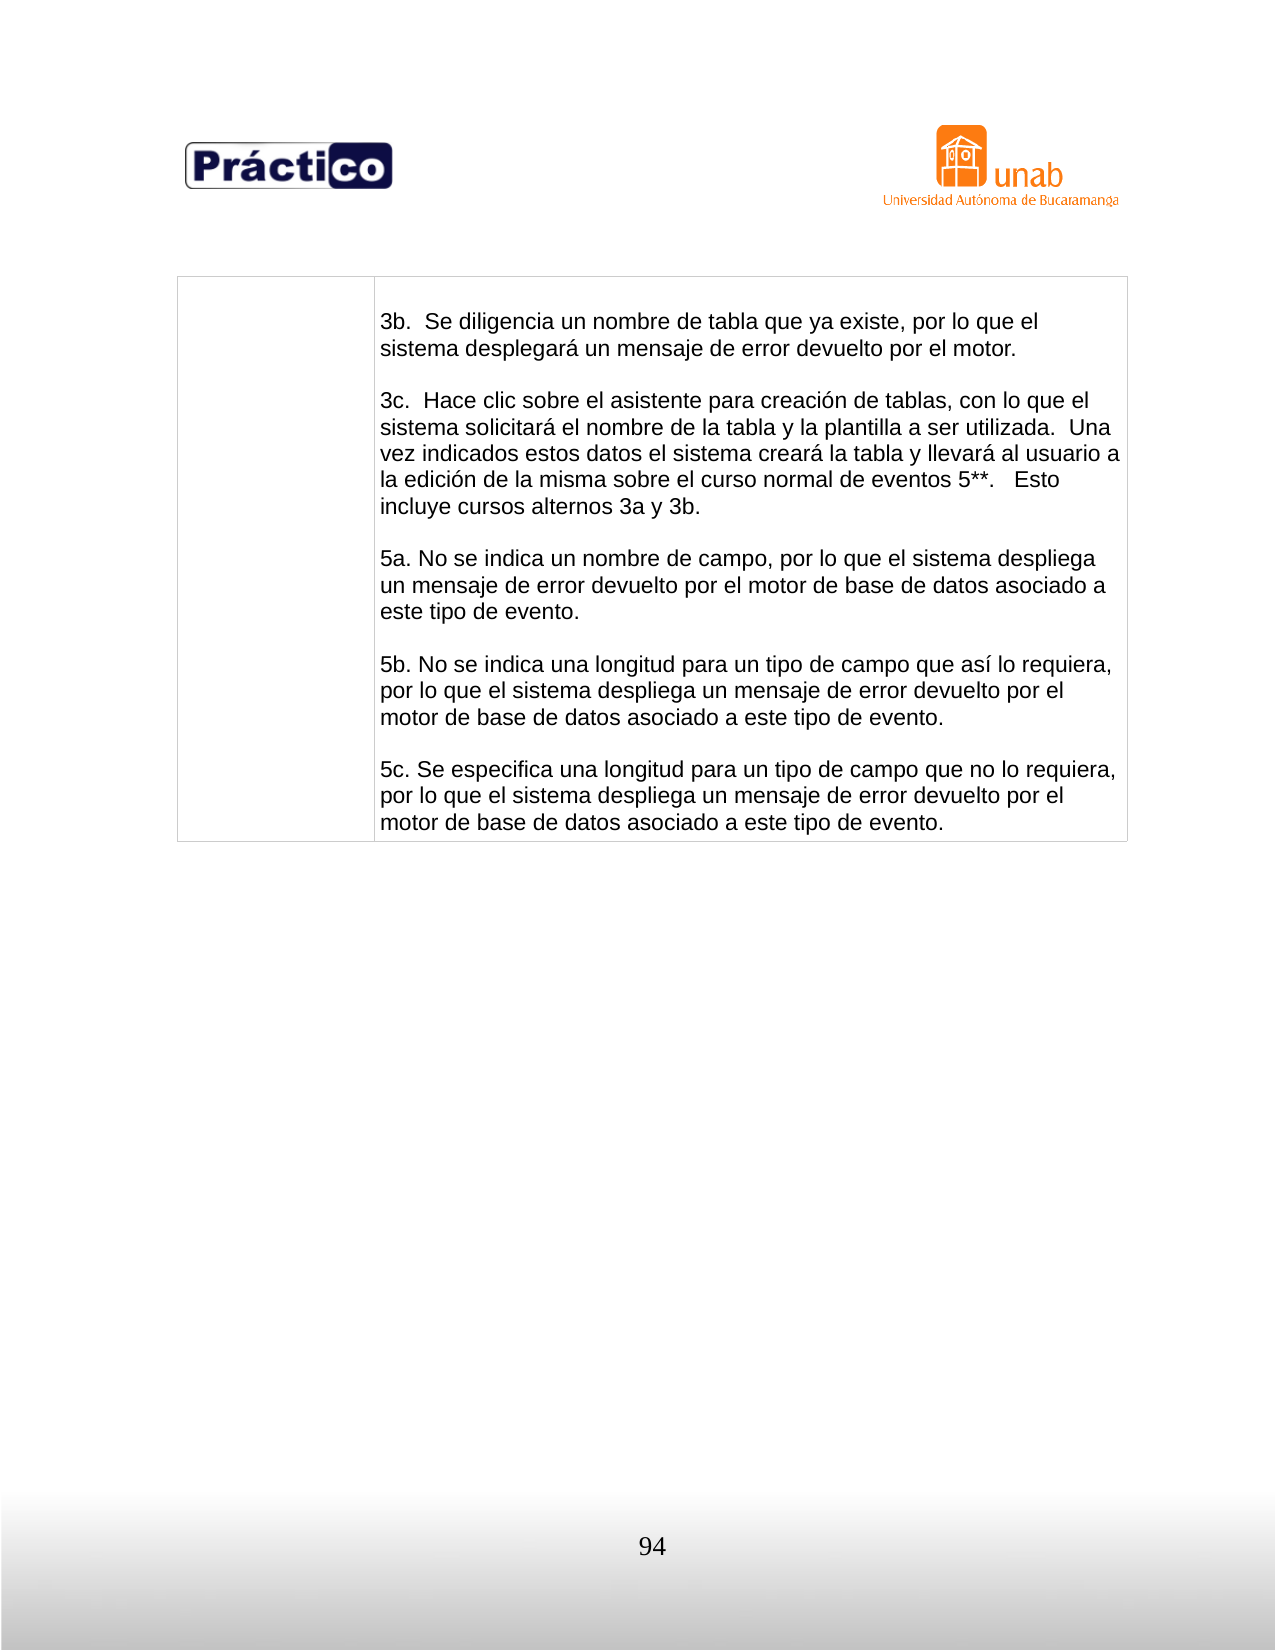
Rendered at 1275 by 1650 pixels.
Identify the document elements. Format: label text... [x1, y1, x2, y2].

picture [883, 125, 1119, 207]
picture [182, 140, 395, 191]
table_cell [178, 277, 374, 841]
picture [1, 1472, 1275, 1650]
table_cell 3b. Se diligencia un nombre de tabla que ya existe, por lo que el sistema desplegará un mensaje de error devuelto por el motor. 3c. Hace clic sobre el asistente para creación de tablas, con lo que el sistema solicitará el nombre de la tabla y la plantilla a ser utilizada. Una vez indicados estos datos el sistema creará la tabla y llevará al usuario a la edición de la misma sobre el curso normal de eventos 5**. Esto incluye cursos alternos 3a y 3b. 5a. No se indica un nombre de campo, por lo que el sistema despliega un mensaje de error devuelto por el motor de base de datos asociado a este tipo de evento. 5b. No se indica una longitud para un tipo de campo que así lo requiera, por lo que el sistema despliega un mensaje de error devuelto por el motor de base de datos asociado a este tipo de evento. 5c. Se especifica una longitud para un tipo de campo que no lo requiera, por lo que el sistema despliega un mensaje de error devuelto por el motor de base de datos asociado a este tipo de evento. [375, 277, 1127, 841]
